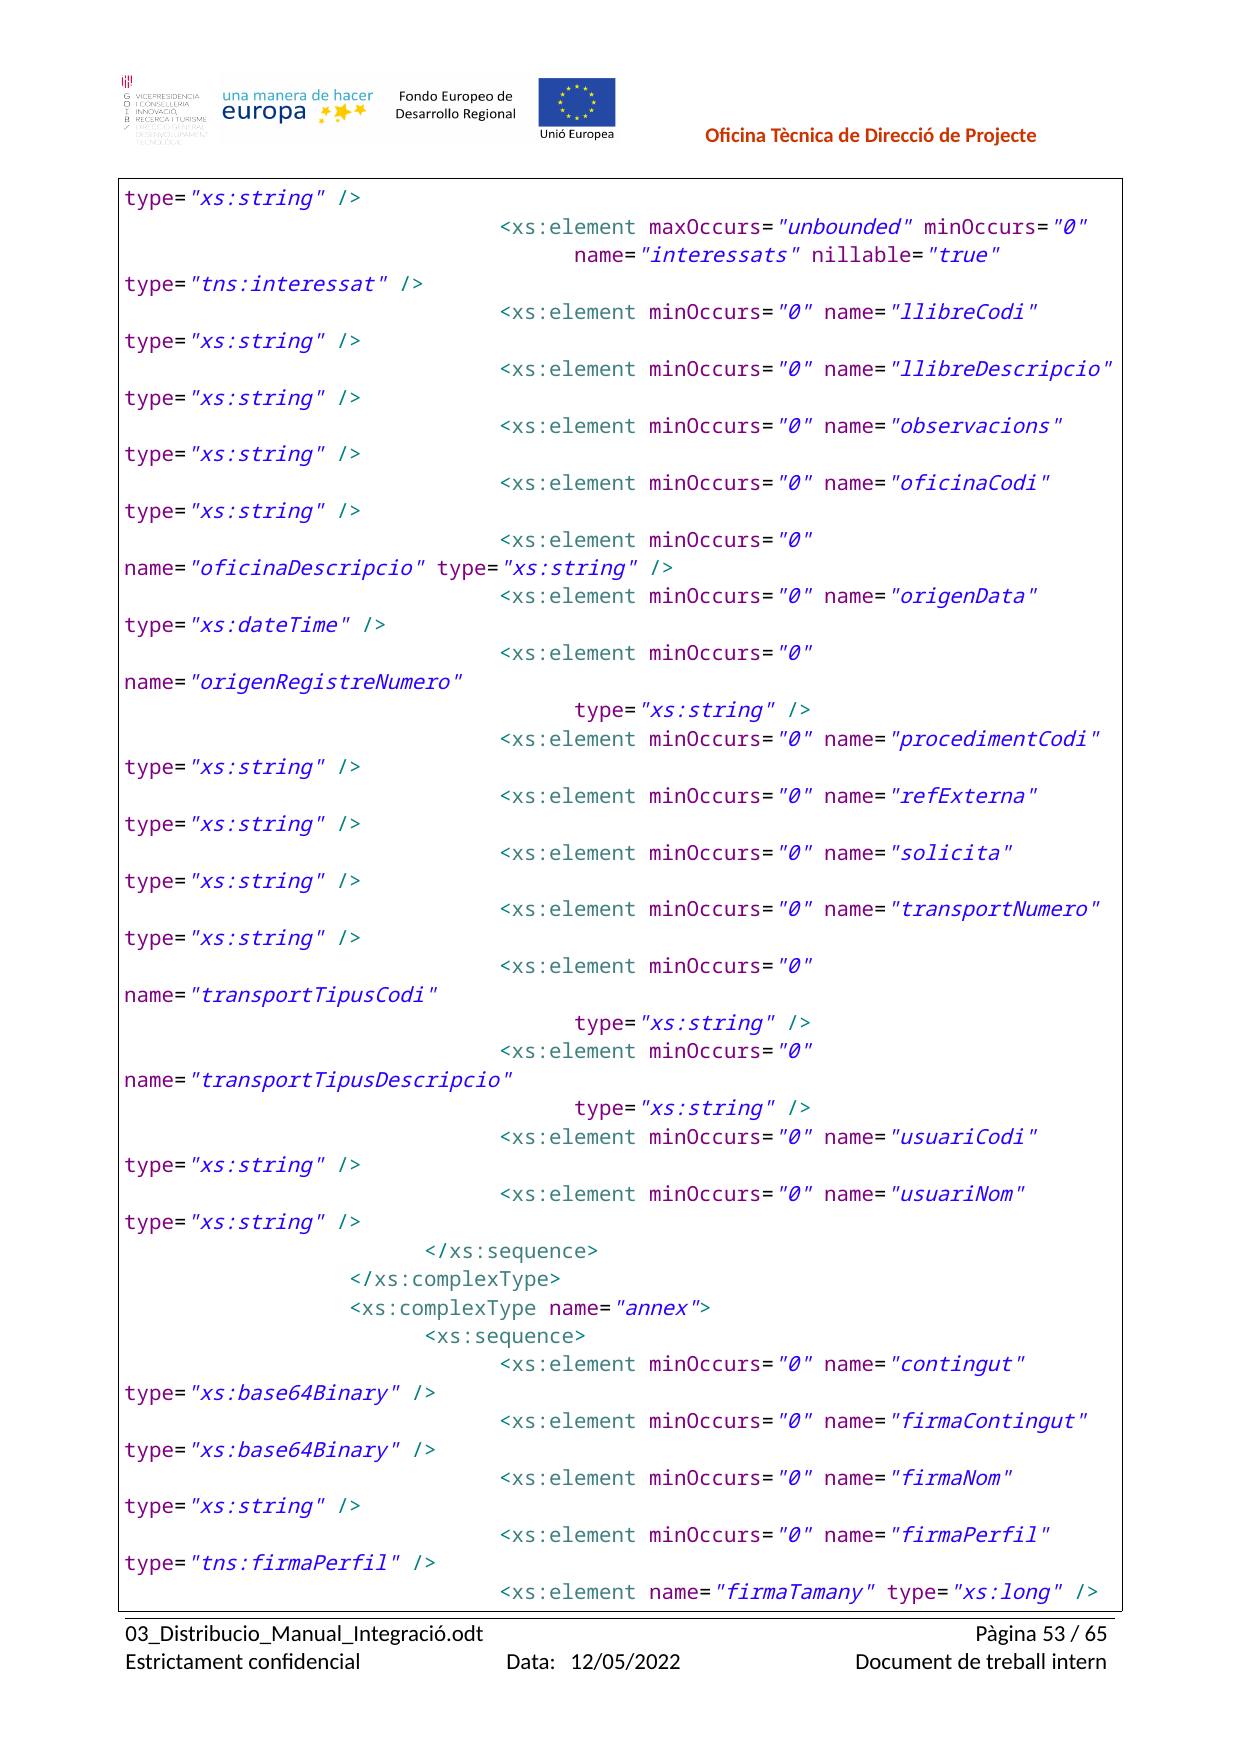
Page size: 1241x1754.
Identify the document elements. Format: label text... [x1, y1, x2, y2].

table_header type="xs:string" /> <xs:element maxOccurs="unbounded" minOccurs="0" name="interessats" nillable="true" type="tns:interessat" /> <xs:element minOccurs="0" name="llibreCodi" type="xs:string" /> <xs:element minOccurs="0" name="llibreDescripcio" type="xs:string" /> <xs:element minOccurs="0" name="observacions" type="xs:string" /> <xs:element minOccurs="0" name="oficinaCodi" type="xs:string" /> <xs:element minOccurs="0" name="oficinaDescripcio" type="xs:string" /> <xs:element minOccurs="0" name="origenData" type="xs:dateTime" /> <xs:element minOccurs="0" name="origenRegistreNumero" type="xs:string" /> <xs:element minOccurs="0" name="procedimentCodi" type="xs:string" /> <xs:element minOccurs="0" name="refExterna" type="xs:string" /> <xs:element minOccurs="0" name="solicita" type="xs:string" /> <xs:element minOccurs="0" name="transportNumero" type="xs:string" /> <xs:element minOccurs="0" name="transportTipusCodi" type="xs:string" /> <xs:element minOccurs="0" name="transportTipusDescripcio" type="xs:string" /> <xs:element minOccurs="0" name="usuariCodi" type="xs:string" /> <xs:element minOccurs="0" name="usuariNom" type="xs:string" /> </xs:sequence> </xs:complexType> <xs:complexType name="annex"> <xs:sequence> <xs:element minOccurs="0" name="contingut" type="xs:base64Binary" /> <xs:element minOccurs="0" name="firmaContingut" type="xs:base64Binary" /> <xs:element minOccurs="0" name="firmaNom" type="xs:string" /> <xs:element minOccurs="0" name="firmaPerfil" type="tns:firmaPerfil" /> <xs:element name="firmaTamany" type="xs:long" /> [119, 179, 1122, 1611]
picture [118, 73, 213, 147]
picture [219, 73, 621, 147]
